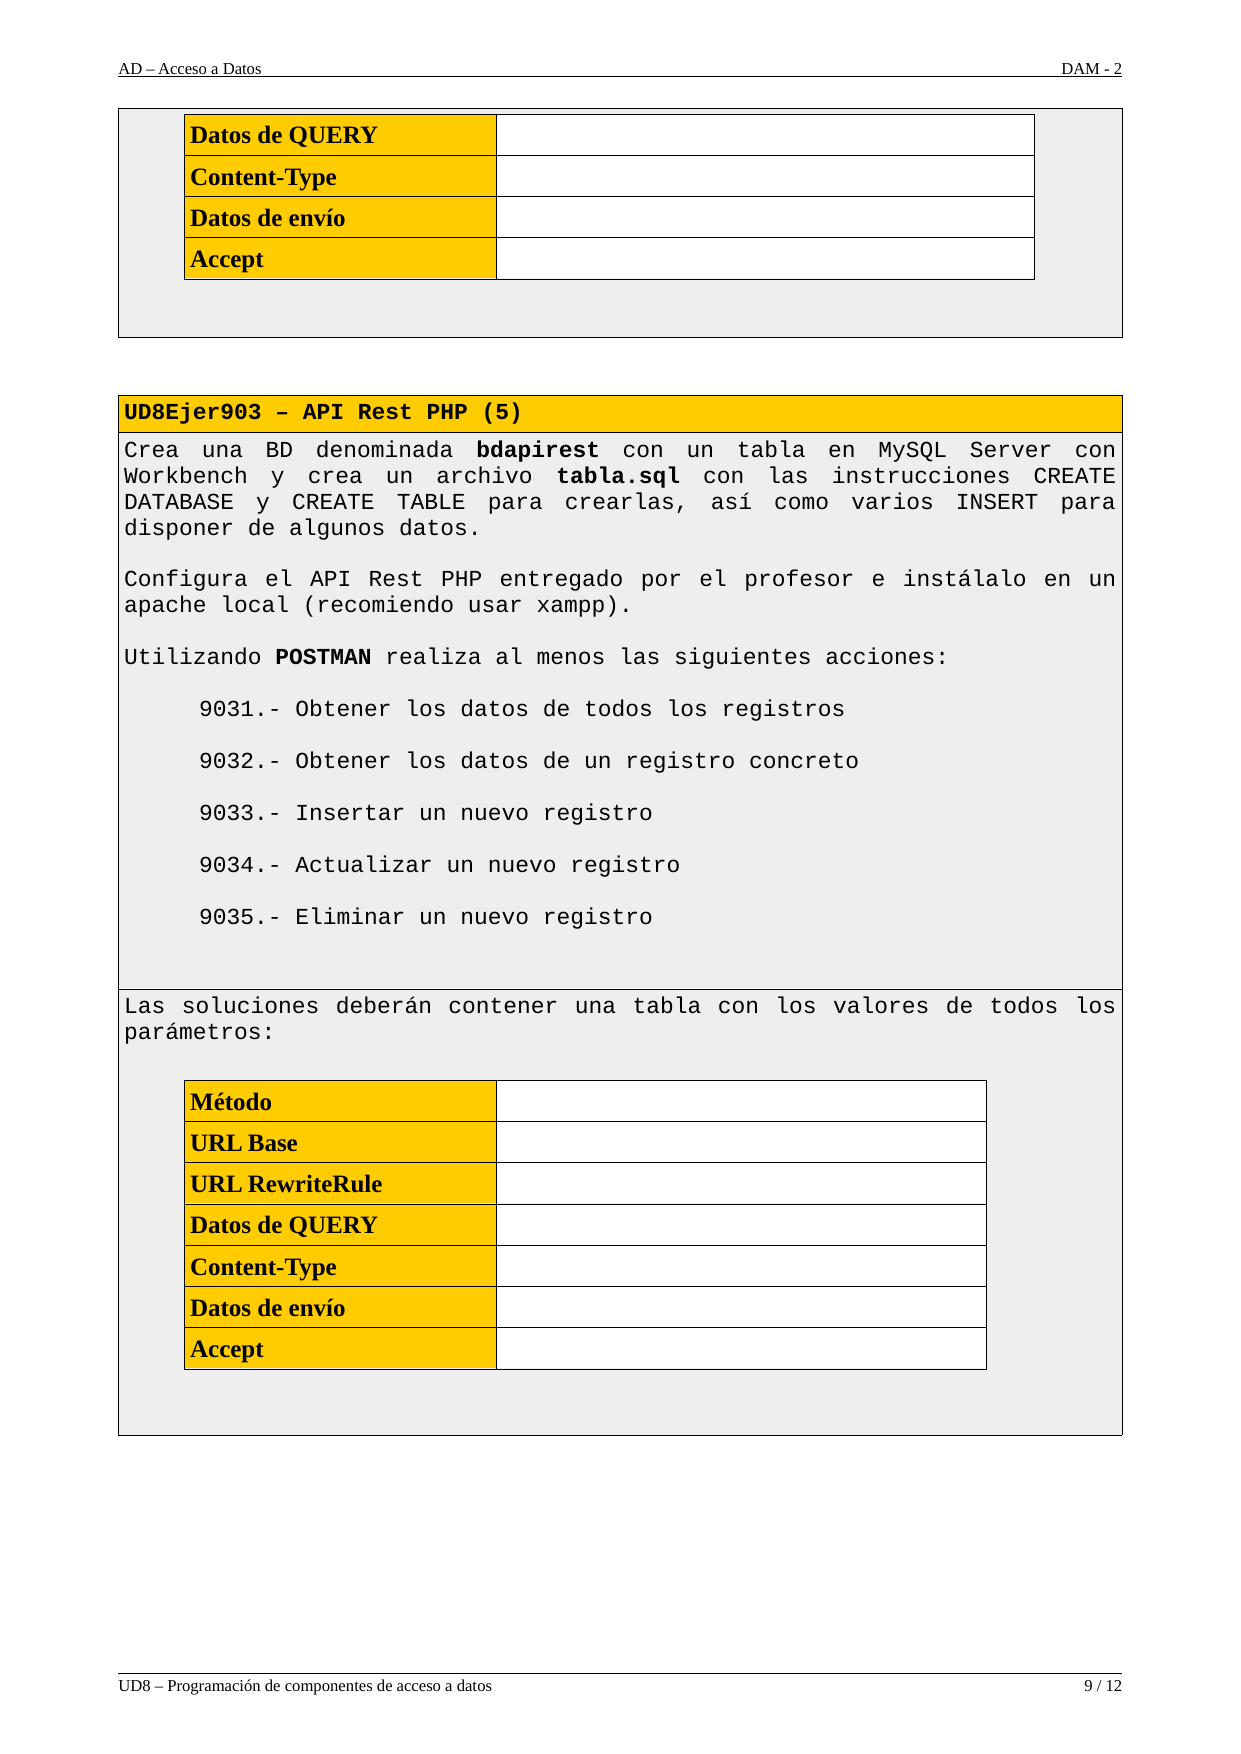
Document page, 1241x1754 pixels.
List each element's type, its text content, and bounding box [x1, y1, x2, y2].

table_header Método [185, 1081, 496, 1121]
table_cell [497, 1163, 986, 1203]
table_cell [119, 109, 1122, 337]
table_cell Content-Type [185, 1246, 496, 1286]
table_cell URL Base [185, 1122, 496, 1162]
table_cell Datos de envío [185, 1287, 496, 1327]
table_cell Crea una BD denominada bdapirest con un tabla en MySQL Server con Workbench y crea un archivo tabla.sql con las instrucciones CREATE DATABASE y CREATE TABLE para crearlas, así como varios INSERT para disponer de algunos datos. Configura el API Rest PHP entregado por el profesor e instálalo en un apache local (recomiendo usar xampp). Utilizando POSTMAN realiza al menos las siguientes acciones: 9031.- Obtener los datos de todos los registros 9032.- Obtener los datos de un registro concreto 9033.- Insertar un nuevo registro 9034.- Actualizar un nuevo registro 9035.- Eliminar un nuevo registro [119, 433, 1122, 988]
table_cell Datos de QUERY [185, 1205, 496, 1245]
table_cell [497, 1246, 986, 1286]
table_cell Las soluciones deberán contener una tabla con los valores de todos los parámetros: [119, 990, 1122, 1435]
table_cell [497, 1287, 986, 1327]
table_cell Datos de envío [185, 197, 496, 237]
table_cell Content-Type [185, 156, 496, 196]
table_header UD8Ejer903 – API Rest PHP (5) [119, 396, 1122, 432]
table_cell [497, 156, 1034, 196]
table_cell [497, 197, 1034, 237]
table_cell Accept [185, 1328, 496, 1368]
table_cell URL RewriteRule [185, 1163, 496, 1203]
table_cell Datos de QUERY [185, 115, 496, 155]
table_cell Accept [185, 238, 496, 278]
table_header [497, 1081, 986, 1121]
table_cell [497, 1205, 986, 1245]
table_cell [497, 238, 1034, 278]
table_cell [497, 115, 1034, 155]
table_cell [497, 1122, 986, 1162]
table_cell [497, 1328, 986, 1368]
